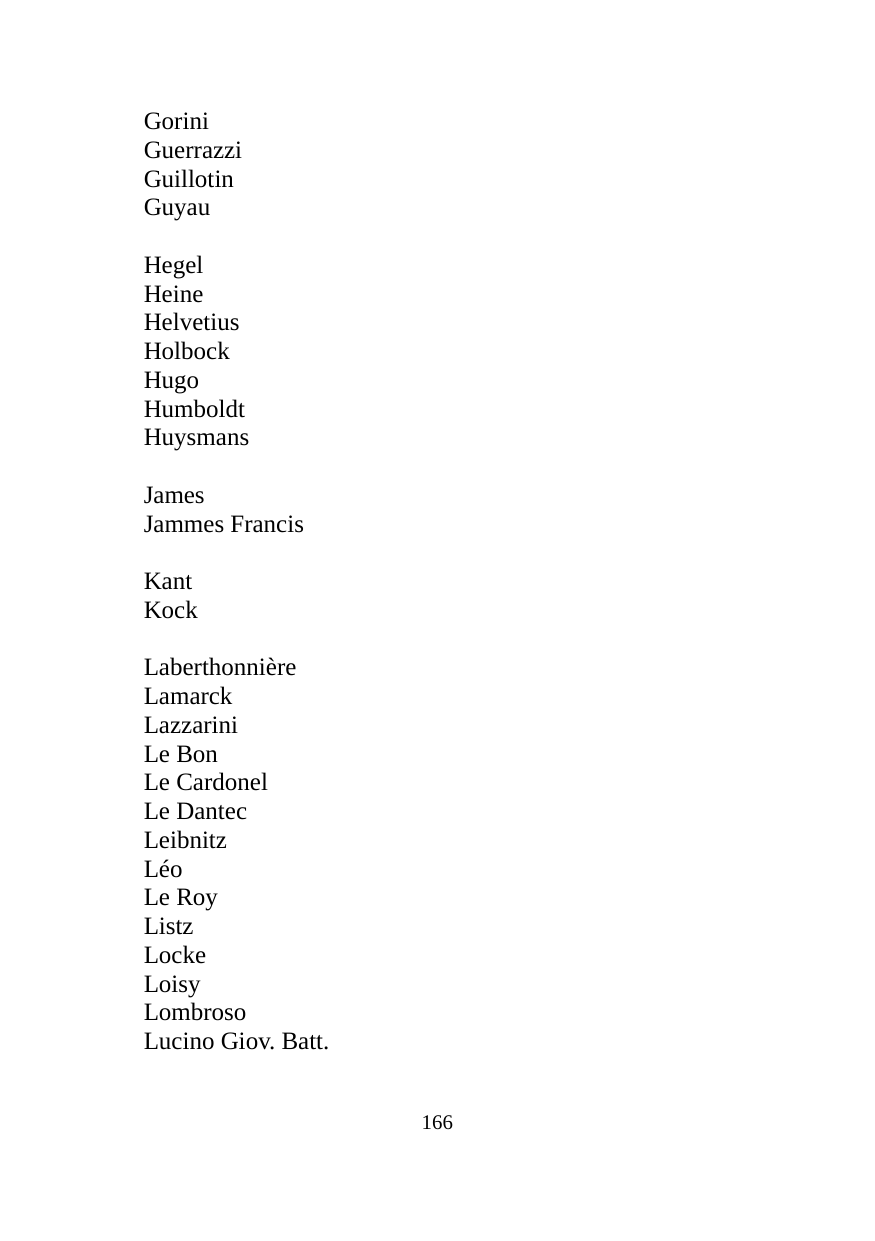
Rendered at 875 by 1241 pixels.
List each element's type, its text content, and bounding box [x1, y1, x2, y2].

text Jammes Francis [106, 509, 768, 537]
text Hugo [106, 365, 768, 394]
text Humboldt [106, 394, 768, 422]
text Laberthonnière [106, 652, 768, 681]
text Guillotin [106, 164, 768, 192]
text Kant [106, 566, 768, 595]
text Le Dantec [106, 796, 768, 825]
text Lazzarini [106, 710, 768, 739]
text Kock [106, 595, 768, 624]
text Le Bon [106, 739, 768, 767]
text Guerrazzi [106, 135, 768, 164]
text Guyau [106, 192, 768, 221]
text Leibnitz [106, 825, 768, 854]
text Gorini [106, 106, 768, 135]
text Heine [106, 279, 768, 307]
text Lombroso [106, 997, 768, 1026]
text Holbock [106, 336, 768, 365]
text Helvetius [106, 307, 768, 336]
text James [106, 480, 768, 509]
text Le Cardonel [106, 767, 768, 796]
text Hegel [106, 250, 768, 279]
text Léo [106, 854, 768, 882]
text Lucino Giov. Batt. [106, 1026, 768, 1055]
text Le Roy [106, 882, 768, 911]
text Locke [106, 940, 768, 969]
text Loisy [106, 969, 768, 997]
text Listz [106, 911, 768, 940]
text Huysmans [106, 422, 768, 451]
text Lamarck [106, 681, 768, 710]
